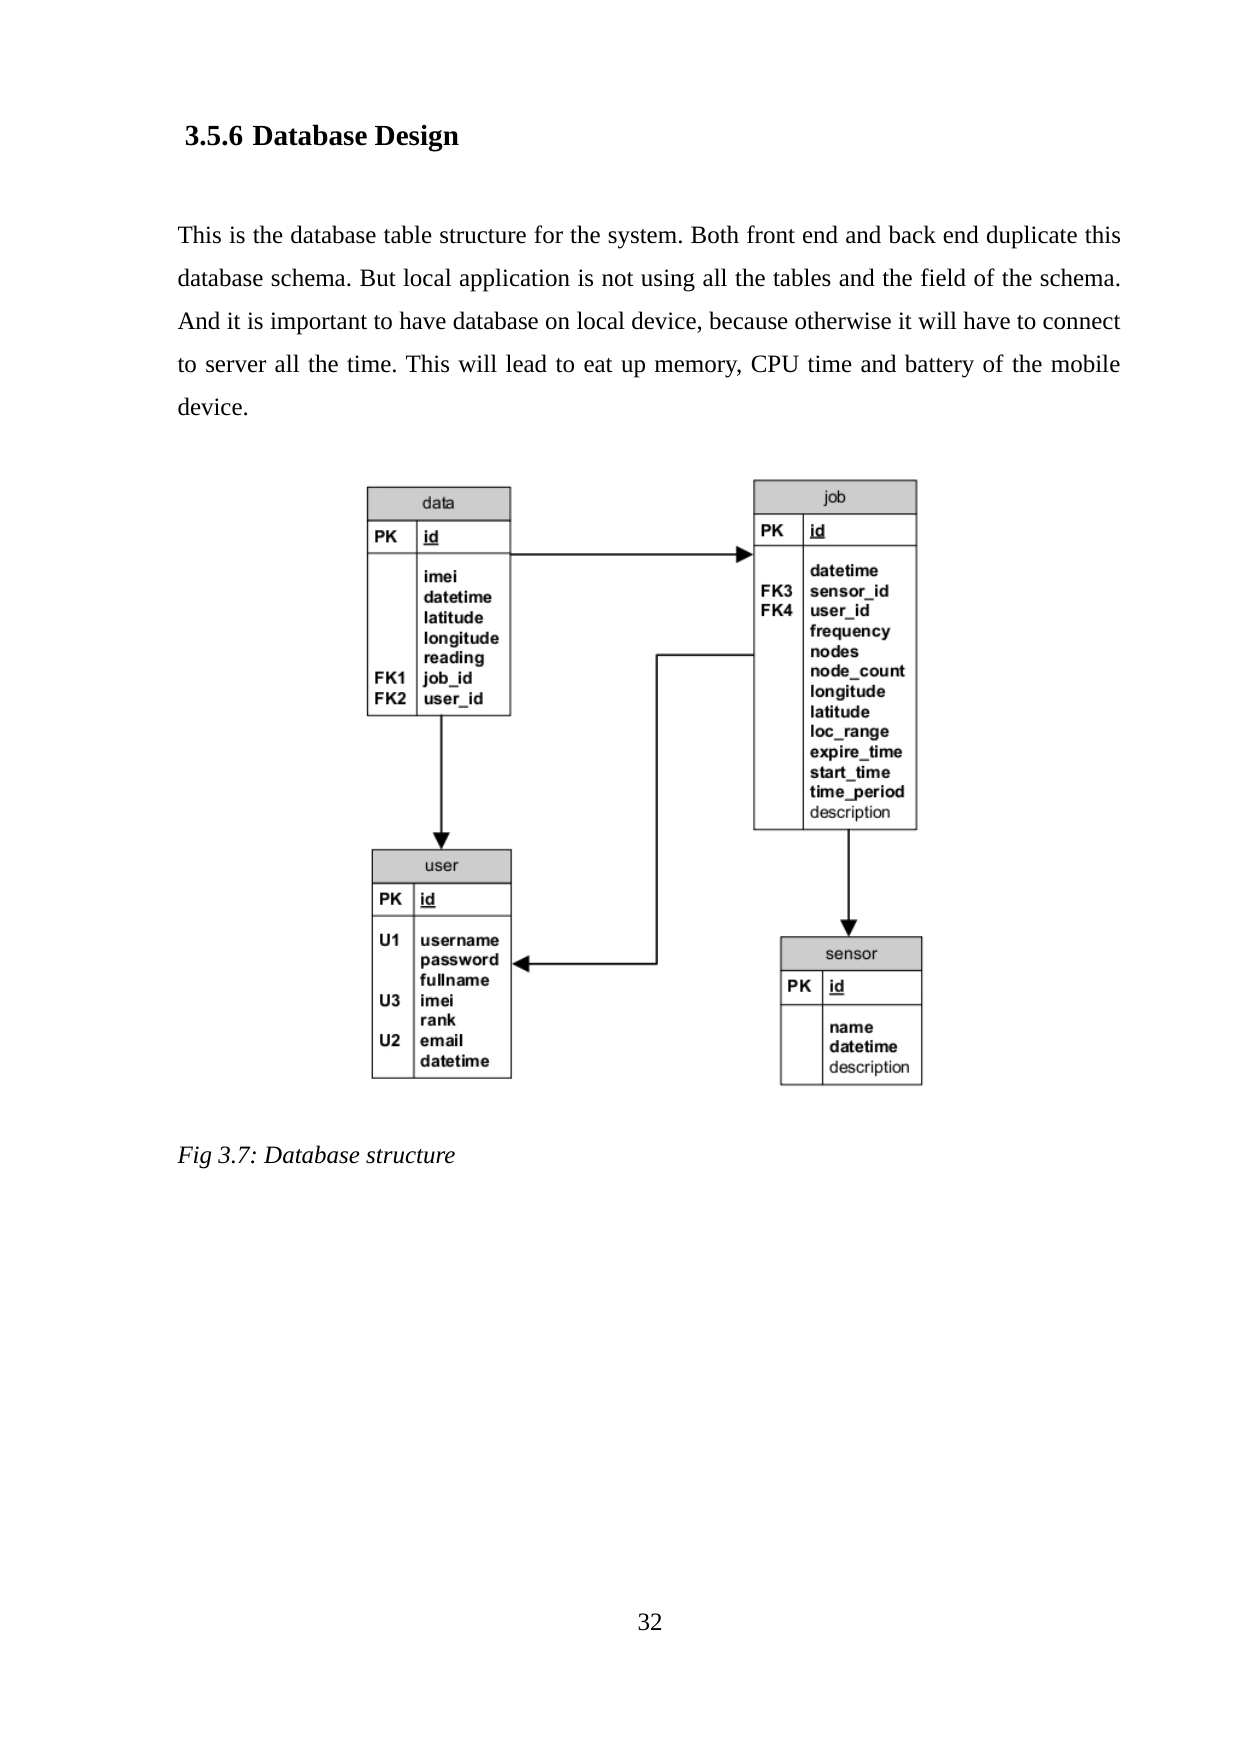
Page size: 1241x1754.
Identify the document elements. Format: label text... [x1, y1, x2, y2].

picture [338, 447, 961, 1126]
text Fig 3.7: Database structure [177, 1126, 1122, 1169]
subtitle Database Design [177, 118, 1122, 152]
text This is the database table structure for the system. Both front end and back end duplicate this database schema. But local application is not using all the tables and the field of the schema. And it is important to have database on local device, because otherwise it will have to connect to server all the time. This will lead to eat up memory, CPU time and battery of the mobile device. [177, 220, 1122, 421]
